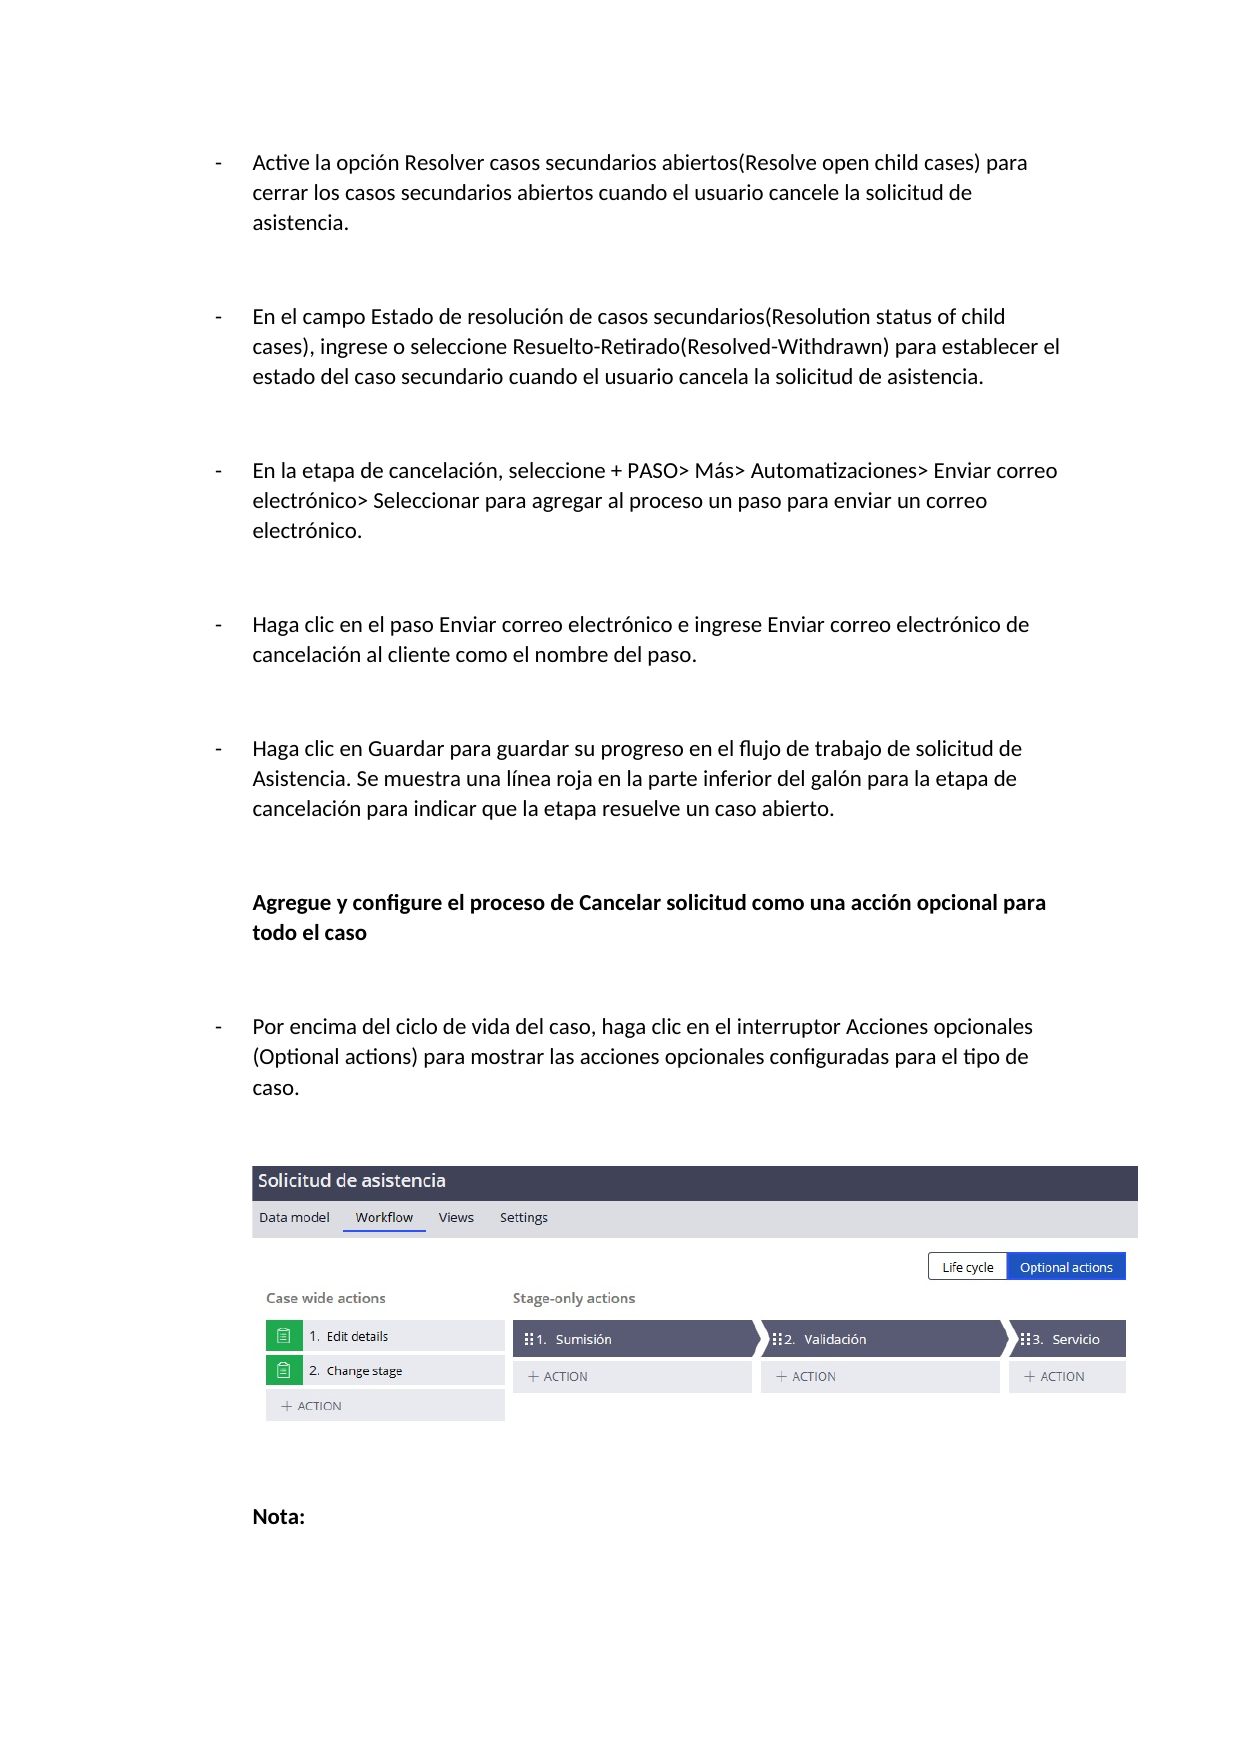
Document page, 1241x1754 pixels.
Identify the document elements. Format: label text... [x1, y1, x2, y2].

picture [252, 1166, 1138, 1437]
list Active la opción Resolver casos secundarios abiertos(Resolve open child cases) para cerrar los casos secundarios abiertos cuando el usuario cancele la solicitud de asistencia. [215, 148, 1063, 236]
list Agregue y configure el proceso de Cancelar solicitud como una acción opcional para todo el caso [252, 888, 1063, 946]
list Nota: [252, 1502, 1063, 1530]
list En el campo Estado de resolución de casos secundarios(Resolution status of child cases), ingrese o seleccione Resuelto-Retirado(Resolved-Withdrawn) para establecer el estado del caso secundario cuando el usuario cancela la solicitud de asistencia. [215, 302, 1063, 390]
list Haga clic en el paso Enviar correo electrónico e ingrese Enviar correo electrónico de cancelación al cliente como el nombre del paso. [215, 610, 1063, 668]
list En la etapa de cancelación, seleccione + PASO> Más> Automatizaciones> Enviar correo electrónico> Seleccionar para agregar al proceso un paso para enviar un correo electrónico. [215, 456, 1063, 544]
list Haga clic en Guardar para guardar su progreso en el flujo de trabajo de solicitud de Asistencia. Se muestra una línea roja en la parte inferior del galón para la etapa de cancelación para indicar que la etapa resuelve un caso abierto. [215, 734, 1063, 822]
list Por encima del ciclo de vida del caso, haga clic en el interruptor Acciones opcionales (Optional actions) para mostrar las acciones opcionales configuradas para el tipo de caso. [215, 1012, 1063, 1101]
